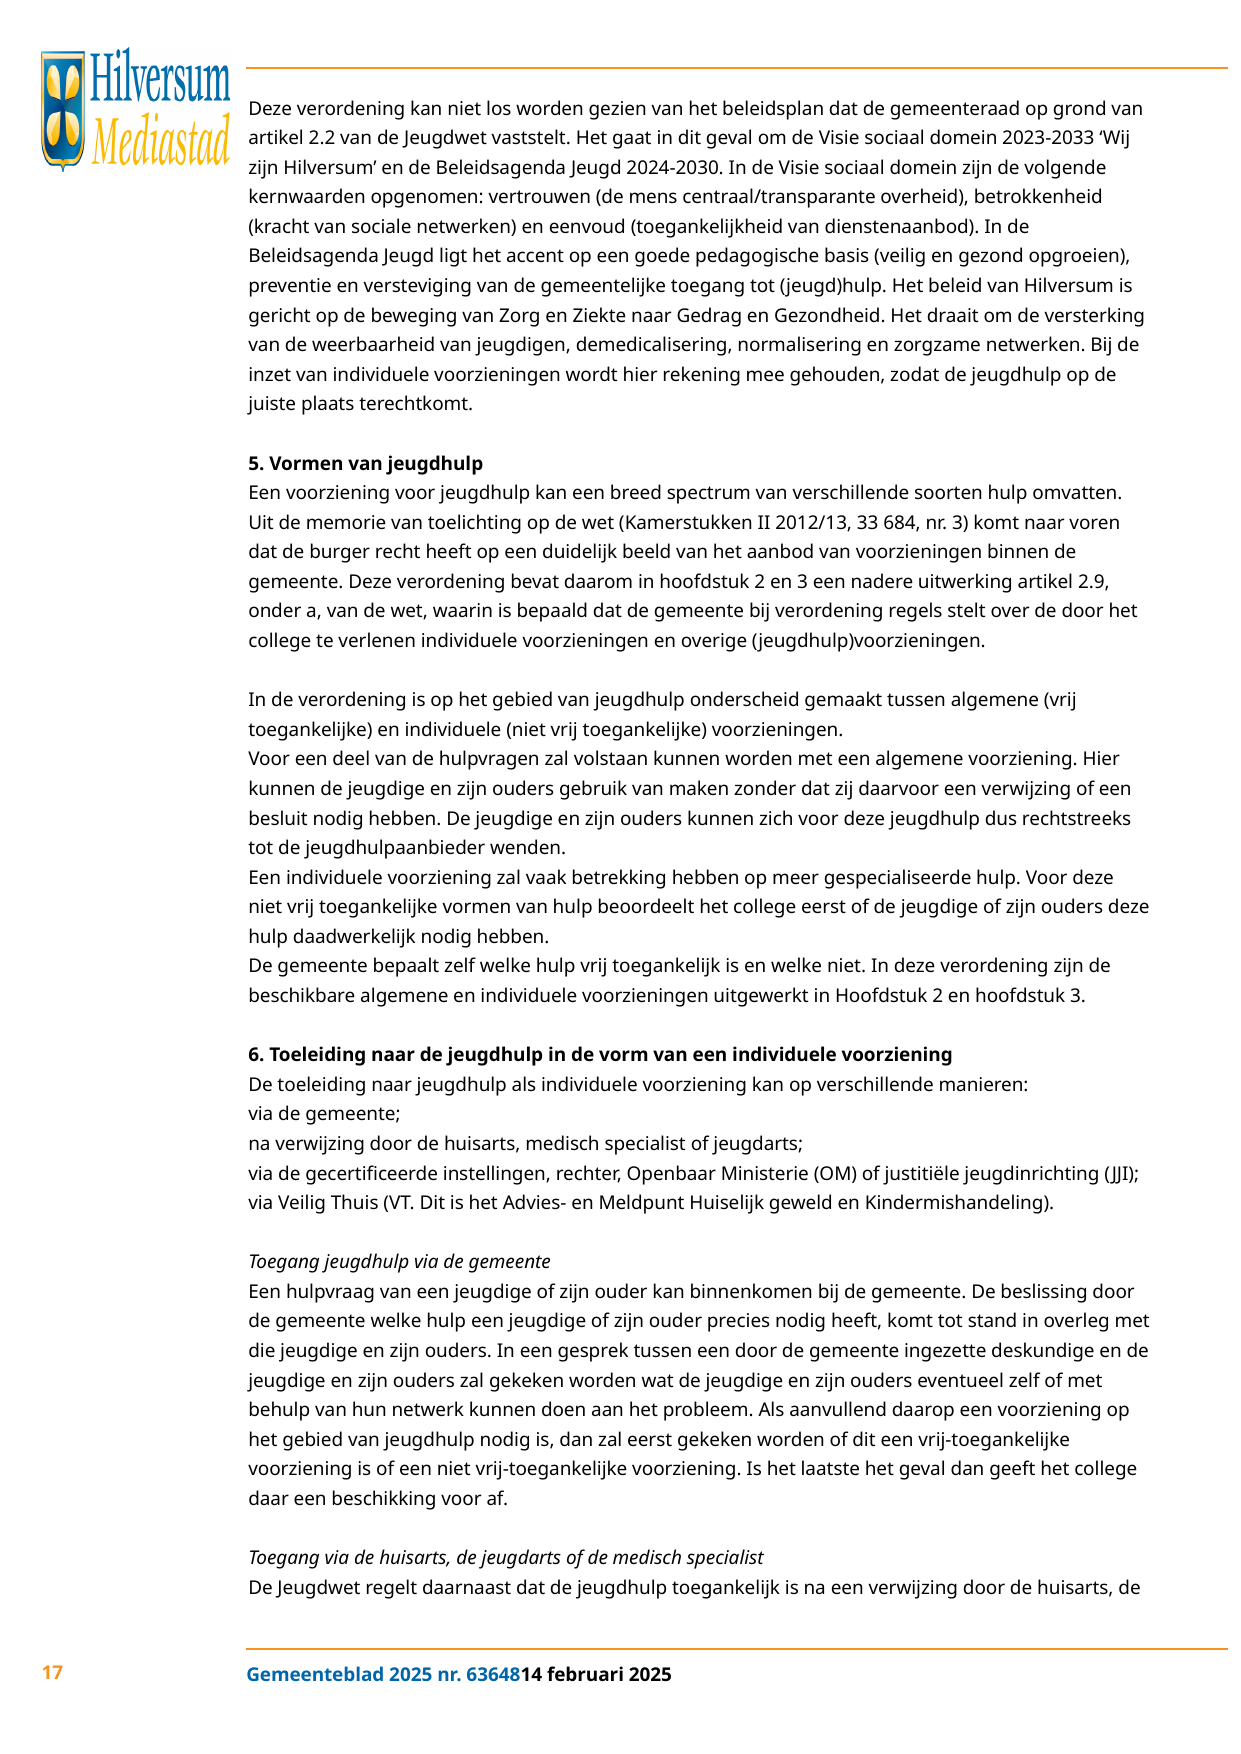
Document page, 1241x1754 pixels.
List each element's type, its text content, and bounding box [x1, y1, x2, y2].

text Toegang via de huisarts, de jeugdarts of de medisch specialist [248, 1544, 1152, 1570]
text Voor een deel van de hulpvragen zal volstaan kunnen worden met een algemene voorziening. Hier kunnen de jeugdige en zijn ouders gebruik van maken zonder dat zij daarvoor een verwijzing of een besluit nodig hebben. De jeugdige en zijn ouders kunnen zich voor deze jeugdhulp dus rechtstreeks tot de jeugdhulpaanbieder wenden. [248, 746, 1152, 860]
text Een hulpvraag van een jeugdige of zijn ouder kan binnenkomen bij de gemeente. De beslissing door de gemeente welke hulp een jeugdige of zijn ouder precies nodig heeft, komt tot stand in overleg met die jeugdige en zijn ouders. In een gesprek tussen een door de gemeente ingezette deskundige en de jeugdige en zijn ouders zal gekeken worden wat de jeugdige en zijn ouders eventueel zelf of met behulp van hun netwerk kunnen doen aan het probleem. Als aanvullend daarop een voorziening op het gebied van jeugdhulp nodig is, dan zal eerst gekeken worden of dit een vrij-toegankelijke voorziening is of een niet vrij-toegankelijke voorziening. Is het laatste het geval dan geeft het college daar een beschikking voor af. [248, 1278, 1152, 1511]
text Een voorziening voor jeugdhulp kan een breed spectrum van verschillende soorten hulp omvatten. Uit de memorie van toelichting op de wet (Kamerstukken II 2012/13, 33 684, nr. 3) komt naar voren dat de burger recht heeft op een duidelijk beeld van het aanbod van voorzieningen binnen de gemeente. Deze verordening bevat daarom in hoofdstuk 2 en 3 een nadere uitwerking artikel 2.9, onder a, van de wet, waarin is bepaald dat de gemeente bij verordening regels stelt over de door het college te verlenen individuele voorzieningen en overige (jeugdhulp)voorzieningen. [248, 479, 1152, 653]
text Deze verordening kan niet los worden gezien van het beleidsplan dat de gemeenteraad op grond van artikel 2.2 van de Jeugdwet vaststelt. Het gaat in dit geval om de Visie sociaal domein 2023-2033 ‘Wij zijn Hilversum’ en de Beleidsagenda Jeugd 2024-2030. In de Visie sociaal domein zijn de volgende kernwaarden opgenomen: vertrouwen (de mens centraal/transparante overheid), betrokkenheid (kracht van sociale netwerken) en eenvoud (toegankelijkheid van dienstenaanbod). In de Beleidsagenda Jeugd ligt het accent op een goede pedagogische basis (veilig en gezond opgroeien), preventie en versteviging van de gemeentelijke toegang tot (jeugd)hulp. Het beleid van Hilversum is gericht op de beweging van Zorg en Ziekte naar Gedrag en Gezondheid. Het draait om de versterking van de weerbaarheid van jeugdigen, demedicalisering, normalisering en zorgzame netwerken. Bij de inzet van individuele voorzieningen wordt hier rekening mee gehouden, zodat de jeugdhulp op de juiste plaats terechtkomt. [248, 95, 1152, 416]
text via de gemeente; [248, 1101, 1152, 1126]
text De toeleiding naar jeugdhulp als individuele voorziening kan op verschillende manieren: [248, 1071, 1152, 1097]
text via Veilig Thuis (VT. Dit is het Advies- en Meldpunt Huiselijk geweld en Kindermishandeling). [248, 1189, 1152, 1215]
text 5. Vormen van jeugdhulp [248, 450, 1152, 476]
text Toegang jeugdhulp via de gemeente [248, 1248, 1152, 1274]
text In de verordening is op het gebied van jeugdhulp onderscheid gemaakt tussen algemene (vrij toegankelijke) en individuele (niet vrij toegankelijke) voorzieningen. [248, 686, 1152, 742]
text De gemeente bepaalt zelf welke hulp vrij toegankelijk is en welke niet. In deze verordening zijn de beschikbare algemene en individuele voorzieningen uitgewerkt in Hoofdstuk 2 en hoofdstuk 3. [248, 953, 1152, 1008]
text De Jeugdwet regelt daarnaast dat de jeugdhulp toegankelijk is na een verwijzing door de huisarts, de [248, 1574, 1152, 1600]
text via de gecertificeerde instellingen, rechter, Openbaar Ministerie (OM) of justitiële jeugdinrichting (JJI); [248, 1160, 1152, 1186]
text Een individuele voorziening zal vaak betrekking hebben op meer gespecialiseerde hulp. Voor deze niet vrij toegankelijke vormen van hulp beoordeelt het college eerst of de jeugdige of zijn ouders deze hulp daadwerkelijk nodig hebben. [248, 864, 1152, 949]
text na verwijzing door de huisarts, medisch specialist of jeugdarts; [248, 1130, 1152, 1156]
text 6. Toeleiding naar de jeugdhulp in de vorm van een individuele voorziening [248, 1041, 1152, 1067]
picture [41, 47, 231, 172]
